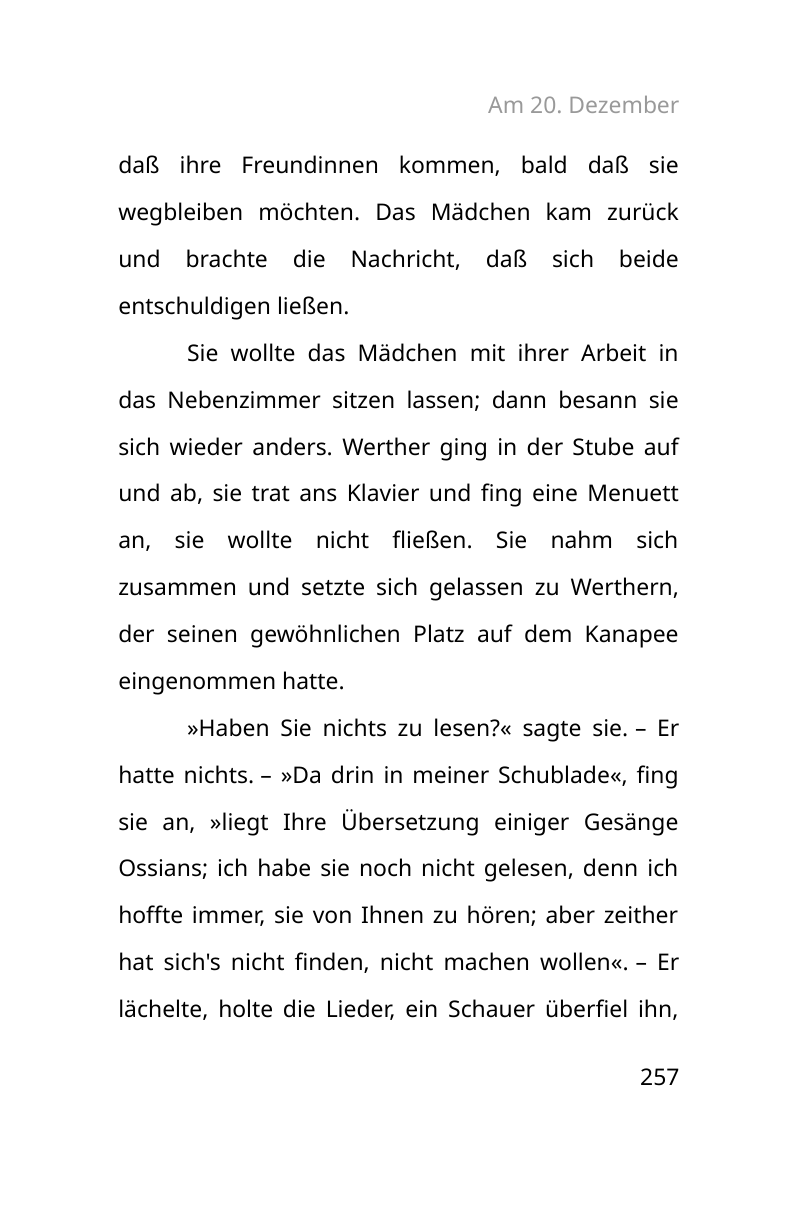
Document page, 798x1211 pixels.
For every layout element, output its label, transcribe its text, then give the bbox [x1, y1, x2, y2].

text Sie wollte das Mädchen mit ihrer Arbeit in das Nebenzimmer sitzen lassen; dann besann sie sich wieder anders. Werther ging in der Stube auf und ab, sie trat ans Klavier und fing eine Menuett an, sie wollte nicht fließen. Sie nahm sich zusammen und setzte sich gelassen zu Werthern, der seinen gewöhnlichen Platz auf dem Kanapee eingenommen hatte. [118, 337, 679, 696]
text »Haben Sie nichts zu lesen?« sagte sie. – Er hatte nichts. – »Da drin in meiner Schublade«, fing sie an, »liegt Ihre Übersetzung einiger Gesänge Ossians; ich habe sie noch nicht gelesen, denn ich hoffte immer, sie von Ihnen zu hören; aber zeither hat sich's nicht finden, nicht machen wollen«. – Er lächelte, holte die Lieder, ein Schauer überfiel ihn, [118, 712, 679, 1024]
text daß ihre Freundinnen kommen, bald daß sie wegbleiben möchten. Das Mädchen kam zurück und brachte die Nachricht, daß sich beide entschuldigen ließen. [118, 149, 679, 321]
